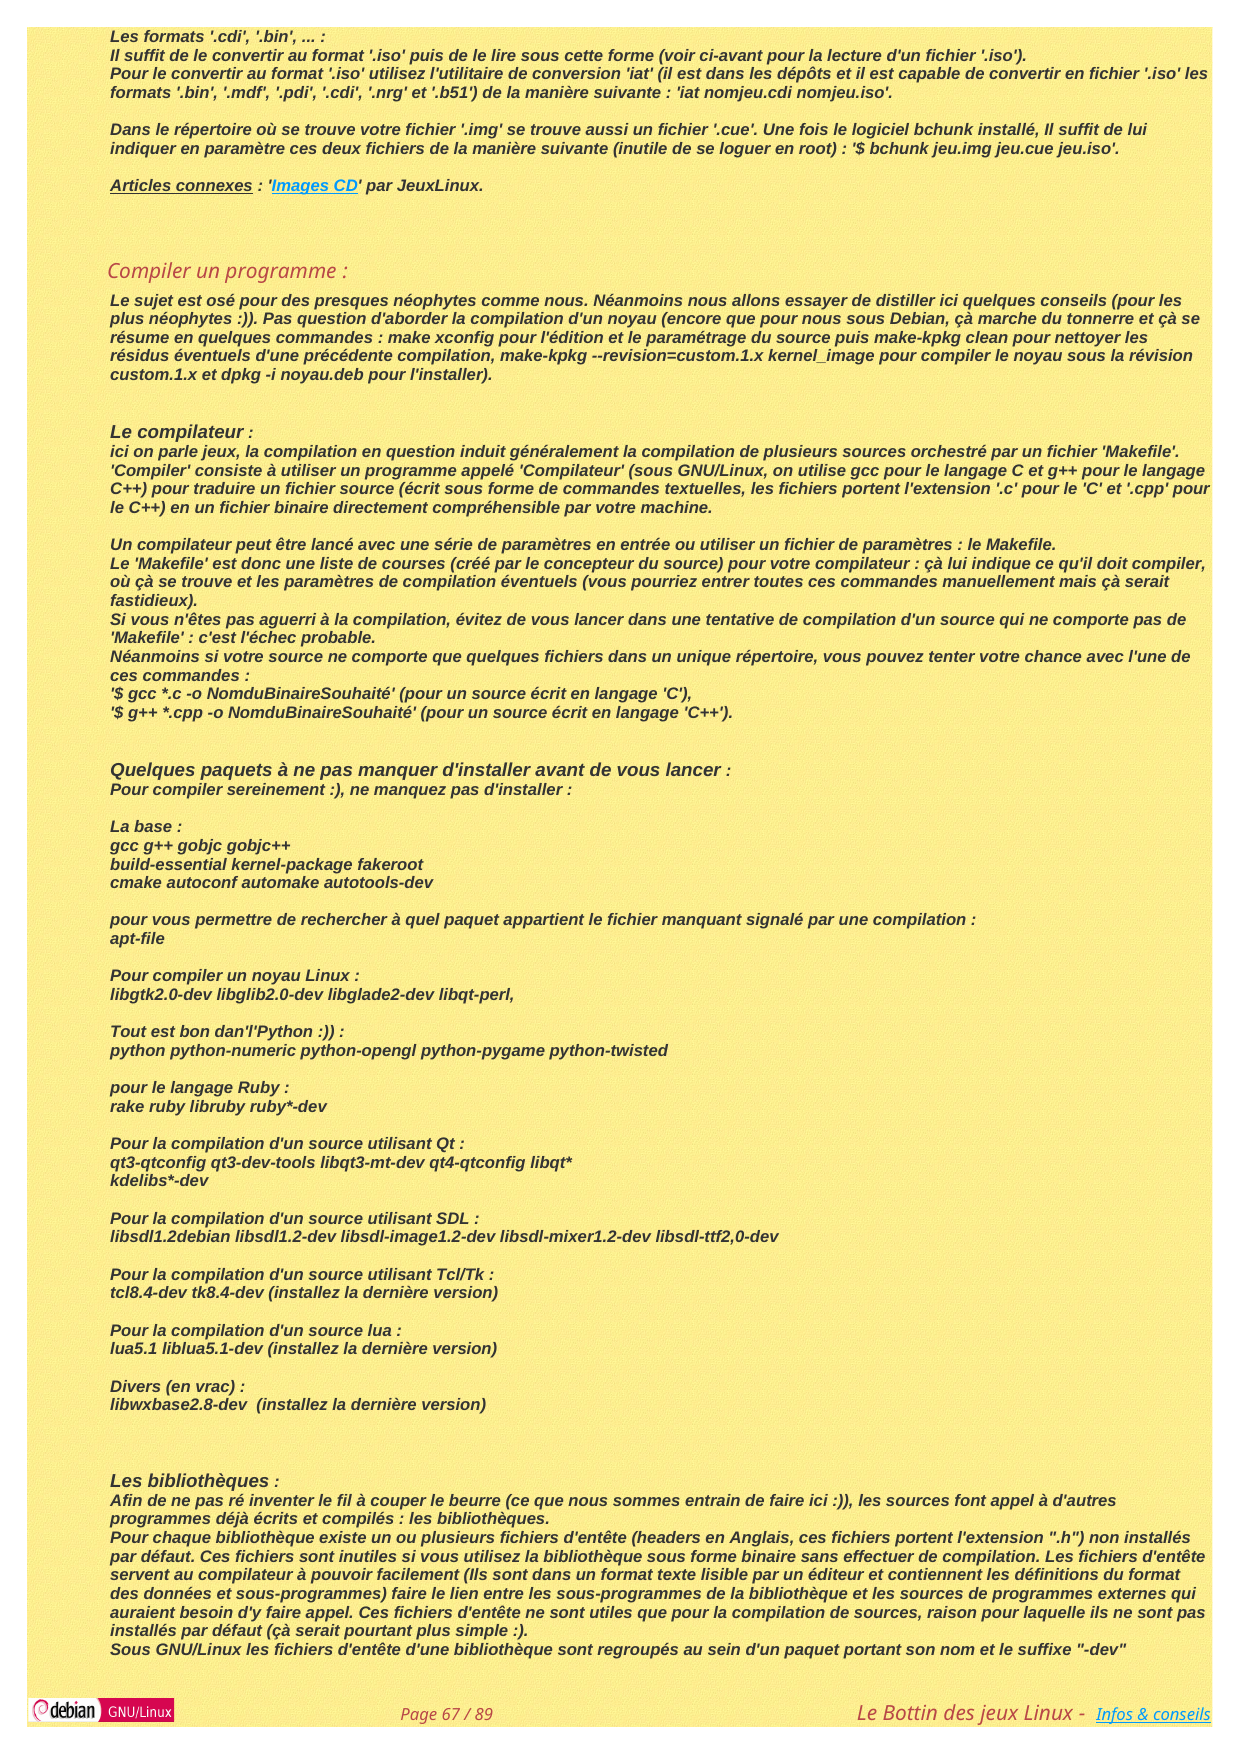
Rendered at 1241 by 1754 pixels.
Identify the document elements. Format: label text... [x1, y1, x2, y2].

text gcc g++ gobjc gobjc++ [110, 836, 1212, 855]
text Néanmoins si votre source ne comporte que quelques fichiers dans un unique répertoire, vous pouvez tenter votre chance avec l'une de ces commandes : [110, 647, 1212, 685]
text Afin de ne pas ré inventer le fil à couper le beurre (ce que nous sommes entrain de faire ici :)), les sources font appel à d'autres programmes déjà écrits et compilés : les bibliothèques. [110, 1491, 1212, 1528]
text Quelques paquets à ne pas manquer d'installer avant de vous lancer : [110, 759, 1212, 780]
text Un compilateur peut être lancé avec une série de paramètres en entrée ou utiliser un fichier de paramètres : le Makefile. [110, 536, 1212, 554]
text Pour compiler un noyau Linux : [110, 967, 1212, 985]
text ici on parle jeux, la compilation en question induit généralement la compilation de plusieurs sources orchestré par un fichier 'Makefile'. [110, 442, 1212, 461]
text 'Compiler' consiste à utiliser un programme appelé 'Compilateur' (sous GNU/Linux, on utilise gcc pour le langage C et g++ pour le langage C++) pour traduire un fichier source (écrit sous forme de commandes textuelles, les fichiers portent l'extension '.c' pour le 'C' et '.cpp' pour le C++) en un fichier binaire directement compréhensible par votre machine. [110, 461, 1212, 517]
text Divers (en vrac) : [110, 1377, 1212, 1396]
text Les formats '.cdi', '.bin', ... : [110, 27, 1212, 46]
text Sous GNU/Linux les fichiers d'entête d'une bibliothèque sont regroupés au sein d'un paquet portant son nom et le suffixe "-dev" [110, 1640, 1212, 1659]
text Le sujet est osé pour des presques néophytes comme nous. Néanmoins nous allons essayer de distiller ici quelques conseils (pour les plus néophytes :)). Pas question d'aborder la compilation d'un noyau (encore que pour nous sous Debian, çà marche du tonnerre et çà se résume en quelques commandes : make xconfig pour l'édition et le paramétrage du source puis make-kpkg clean pour nettoyer les résidus éventuels d'une précédente compilation, make-kpkg --revision=custom.1.x kernel_image pour compiler le noyau sous la révision custom.1.x et dpkg -i noyau.deb pour l'installer). [110, 291, 1212, 384]
text '$ g++ *.cpp -o NomduBinaireSouhaité' (pour un source écrit en langage 'C++'). [110, 703, 1212, 722]
text Pour le convertir au format '.iso' utilisez l'utilitaire de conversion 'iat' (il est dans les dépôts et il est capable de convertir en fichier '.iso' les formats '.bin', '.mdf', '.pdi', '.cdi', '.nrg' et '.b51') de la manière suivante : 'iat nomjeu.cdi nomjeu.iso'. [110, 64, 1212, 102]
text Il suffit de le convertir au format '.iso' puis de le lire sous cette forme (voir ci-avant pour la lecture d'un fichier '.iso'). [110, 46, 1212, 64]
text Pour la compilation d'un source utilisant Tcl/Tk : [110, 1265, 1212, 1284]
text Pour la compilation d'un source lua : [110, 1321, 1212, 1339]
text kdelibs*-dev [110, 1172, 1212, 1190]
text pour le langage Ruby : [110, 1078, 1212, 1097]
text '$ gcc *.c -o NomduBinaireSouhaité' (pour un source écrit en langage 'C'), [110, 685, 1212, 703]
text rake ruby libruby ruby*-dev [110, 1097, 1212, 1116]
text Le compilateur : [110, 421, 1212, 442]
text Pour la compilation d'un source utilisant SDL : [110, 1209, 1212, 1228]
text libsdl1.2debian libsdl1.2-dev libsdl-image1.2-dev libsdl-mixer1.2-dev libsdl-ttf2,0-dev [110, 1228, 1212, 1246]
text lua5.1 liblua5.1-dev (installez la dernière version) [110, 1339, 1212, 1358]
text Dans le répertoire où se trouve votre fichier '.img' se trouve aussi un fichier '.cue'. Une fois le logiciel bchunk installé, Il suffit de lui indiquer en paramètre ces deux fichiers de la manière suivante (inutile de se loguer en root) : '$ bchunk jeu.img jeu.cue jeu.iso'. [110, 120, 1212, 158]
text libgtk2.0-dev libglib2.0-dev libglade2-dev libqt-perl, [110, 985, 1212, 1004]
text Pour la compilation d'un source utilisant Qt : [110, 1134, 1212, 1153]
text Articles connexes : 'Images CD' par JeuxLinux. [110, 176, 1212, 195]
text Pour compiler sereinement :), ne manquez pas d'installer : [110, 780, 1212, 799]
text Pour chaque bibliothèque existe un ou plusieurs fichiers d'entête (headers en Anglais, ces fichiers portent l'extension ".h") non installés par défaut. Ces fichiers sont inutiles si vous utilisez la bibliothèque sous forme binaire sans effectuer de compilation. Les fichiers d'entête servent au compilateur à pouvoir facilement (Ils sont dans un format texte lisible par un éditeur et contiennent les définitions du format des données et sous-programmes) faire le lien entre les sous-programmes de la bibliothèque et les sources de programmes externes qui auraient besoin d'y faire appel. Ces fichiers d'entête ne sont utiles que pour la compilation de sources, raison pour laquelle ils ne sont pas installés par défaut (çà serait pourtant plus simple :). [110, 1528, 1212, 1640]
text libwxbase2.8-dev (installez la dernière version) [110, 1396, 1212, 1414]
text Tout est bon dan'l'Python :)) : [110, 1023, 1212, 1041]
text apt-file [110, 929, 1212, 948]
text qt3-qtconfig qt3-dev-tools libqt3-mt-dev qt4-qtconfig libqt* [110, 1153, 1212, 1172]
text python python-numeric python-opengl python-pygame python-twisted [110, 1041, 1212, 1060]
text La base : [110, 817, 1212, 836]
text Le 'Makefile' est donc une liste de courses (créé par le concepteur du source) pour votre compilateur : çà lui indique ce qu'il doit compiler, où çà se trouve et les paramètres de compilation éventuels (vous pourriez entrer toutes ces commandes manuellement mais çà serait fastidieux). [110, 554, 1212, 610]
text pour vous permettre de rechercher à quel paquet appartient le fichier manquant signalé par une compilation : [110, 911, 1212, 929]
text Si vous n'êtes pas aguerri à la compilation, évitez de vous lancer dans une tentative de compilation d'un source qui ne comporte pas de 'Makefile' : c'est l'échec probable. [110, 610, 1212, 647]
text build-essential kernel-package fakeroot [110, 855, 1212, 873]
picture [27, 27, 1213, 1727]
text cmake autoconf automake autotools-dev [110, 873, 1212, 892]
text tcl8.4-dev tk8.4-dev (installez la dernière version) [110, 1284, 1212, 1302]
subtitle Compiler un programme : [107, 256, 1212, 284]
text Les bibliothèques : [110, 1470, 1212, 1491]
